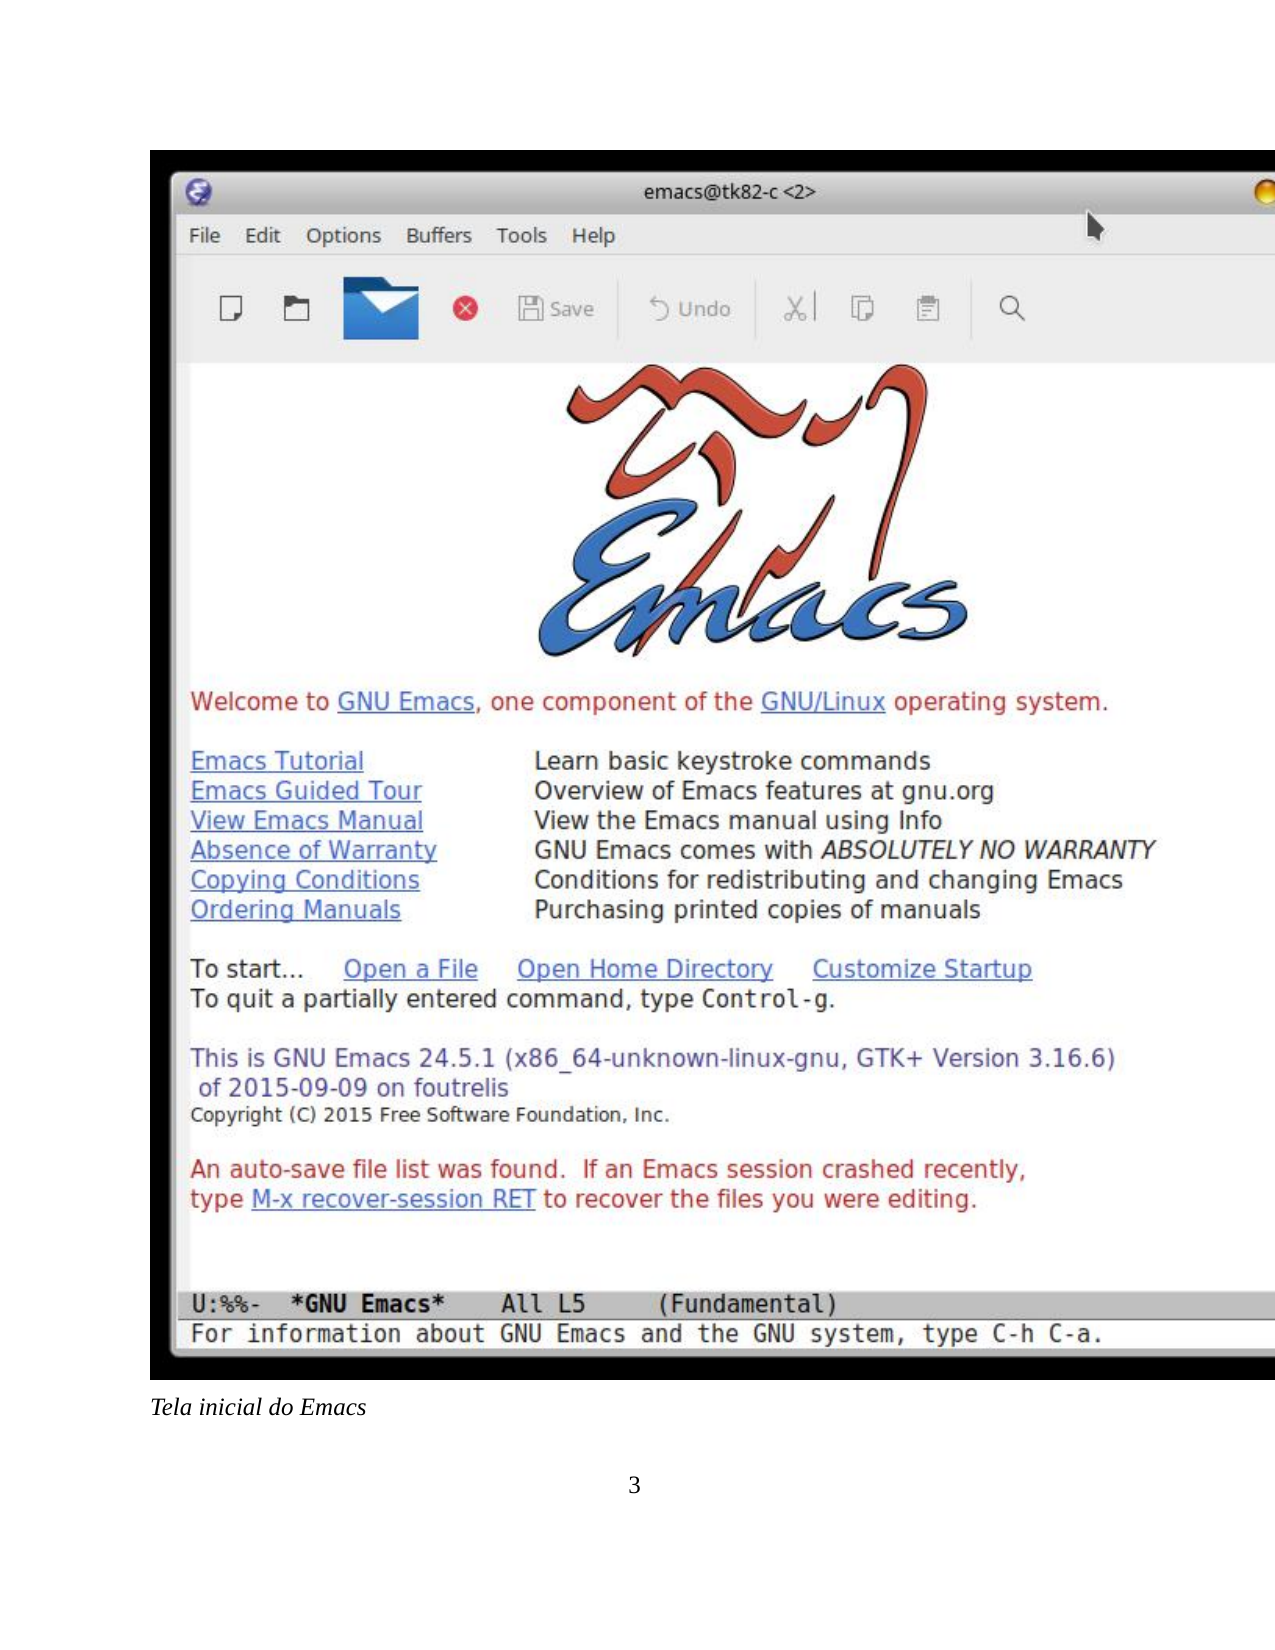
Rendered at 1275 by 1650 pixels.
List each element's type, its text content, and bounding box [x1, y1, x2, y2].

text Tela inicial do Emacs [150, 1392, 1125, 1421]
picture [150, 150, 1275, 1380]
